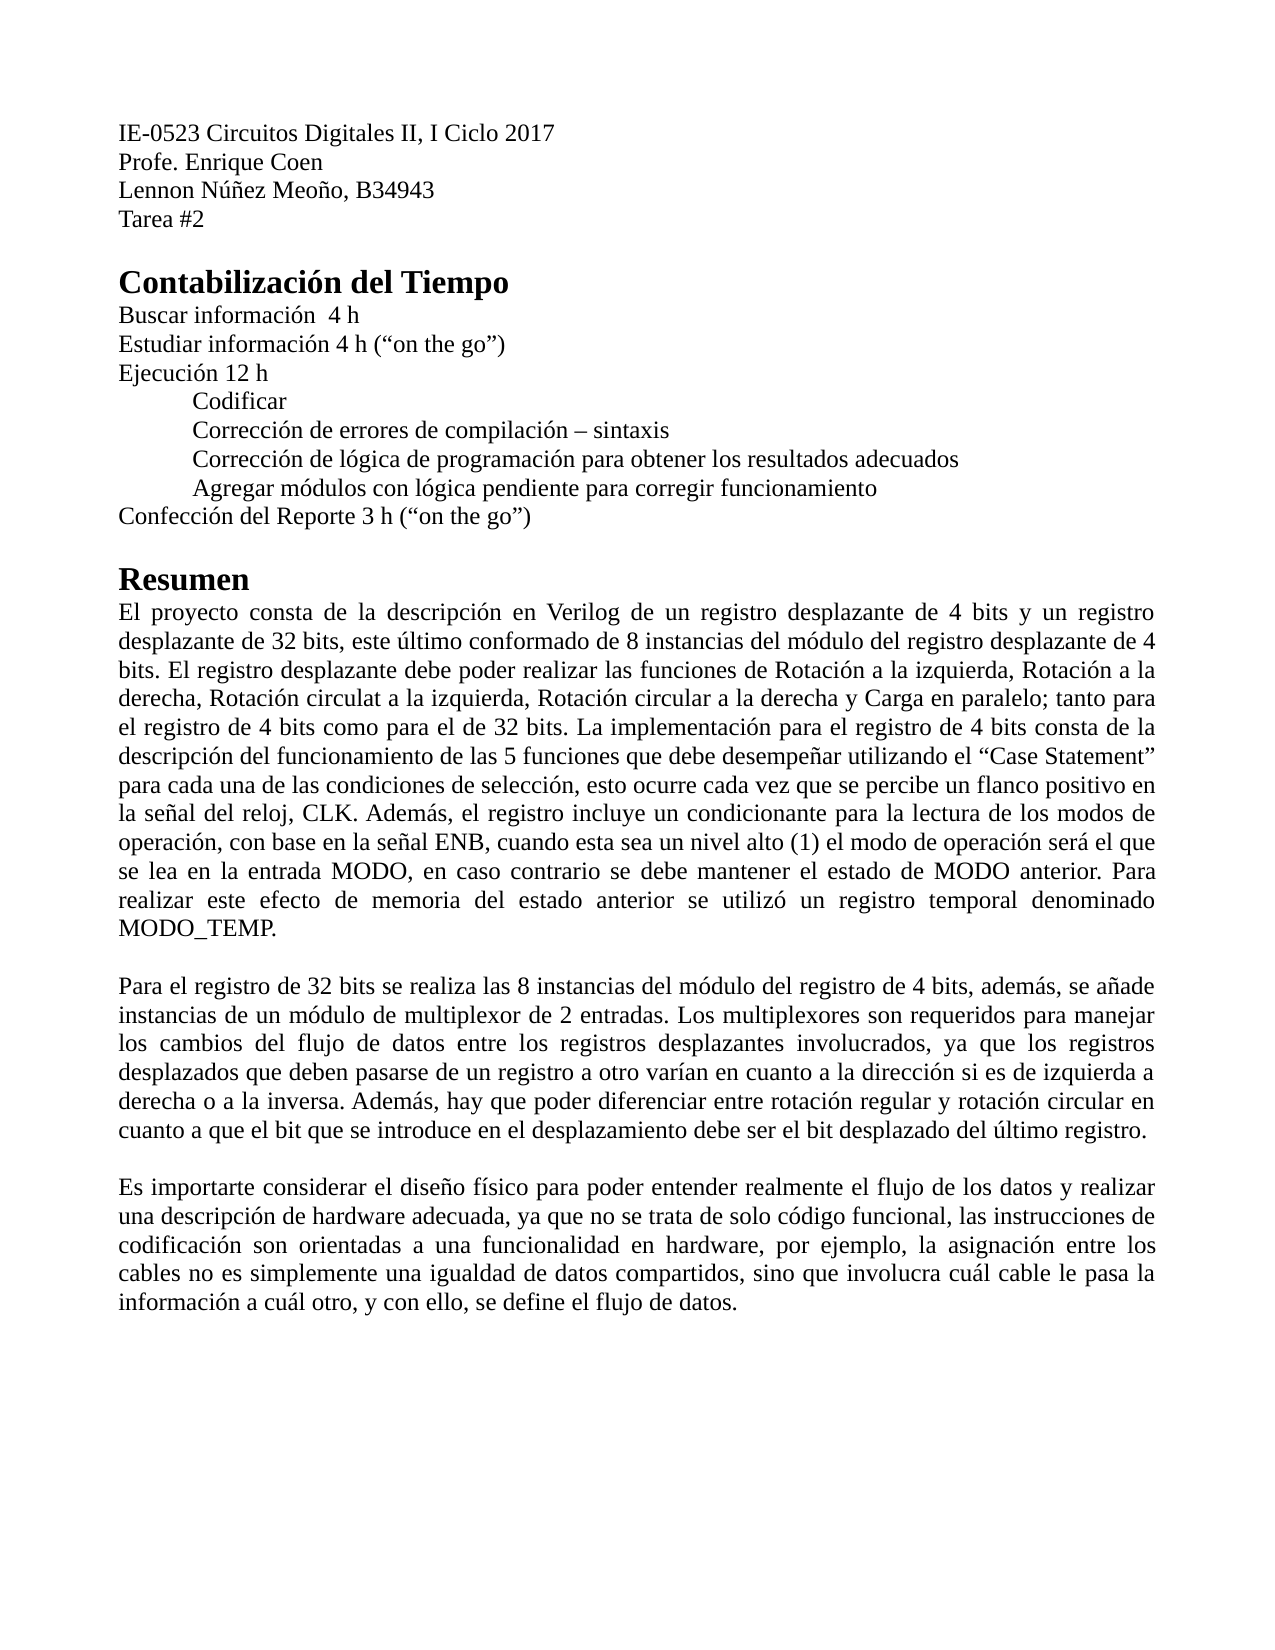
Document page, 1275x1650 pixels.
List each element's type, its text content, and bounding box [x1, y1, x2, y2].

text Resumen [118, 559, 1157, 597]
text Para el registro de 32 bits se realiza las 8 instancias del módulo del registro de 4 bits, además, se añade instancias de un módulo de multiplexor de 2 entradas. Los multiplexores son requeridos para manejar los cambios del flujo de datos entre los registros desplazantes involucrados, ya que los registros desplazados que deben pasarse de un registro a otro varían en cuanto a la dirección si es de izquierda a derecha o a la inversa. Además, hay que poder diferenciar entre rotación regular y rotación circular en cuanto a que el bit que se introduce en el desplazamiento debe ser el bit desplazado del último registro. [118, 971, 1157, 1143]
text Codificar [118, 386, 1157, 415]
text Estudiar información 4 h (“on the go”) [118, 329, 1157, 358]
text Corrección de lógica de programación para obtener los resultados adecuados [118, 444, 1157, 473]
text Buscar información 4 h [118, 300, 1157, 329]
text El proyecto consta de la descripción en Verilog de un registro desplazante de 4 bits y un registro desplazante de 32 bits, este último conformado de 8 instancias del módulo del registro desplazante de 4 bits. El registro desplazante debe poder realizar las funciones de Rotación a la izquierda, Rotación a la derecha, Rotación circulat a la izquierda, Rotación circular a la derecha y Carga en paralelo; tanto para el registro de 4 bits como para el de 32 bits. La implementación para el registro de 4 bits consta de la descripción del funcionamiento de las 5 funciones que debe desempeñar utilizando el “Case Statement” para cada una de las condiciones de selección, esto ocurre cada vez que se percibe un flanco positivo en la señal del reloj, CLK. Además, el registro incluye un condicionante para la lectura de los modos de operación, con base en la señal ENB, cuando esta sea un nivel alto (1) el modo de operación será el que se lea en la entrada MODO, en caso contrario se debe mantener el estado de MODO anterior. Para realizar este efecto de memoria del estado anterior se utilizó un registro temporal denominado MODO_TEMP. [118, 597, 1157, 942]
text Ejecución 12 h [118, 358, 1157, 386]
text Confección del Reporte 3 h (“on the go”) [118, 501, 1157, 530]
text Tarea #2 [118, 204, 1157, 233]
text IE-0523 Circuitos Digitales II, I Ciclo 2017 [118, 118, 1157, 147]
text Es importarte considerar el diseño físico para poder entender realmente el flujo de los datos y realizar una descripción de hardware adecuada, ya que no se trata de solo código funcional, las instrucciones de codificación son orientadas a una funcionalidad en hardware, por ejemplo, la asignación entre los cables no es simplemente una igualdad de datos compartidos, sino que involucra cuál cable le pasa la información a cuál otro, y con ello, se define el flujo de datos. [118, 1172, 1157, 1316]
text Profe. Enrique Coen [118, 147, 1157, 176]
text Contabilización del Tiempo [118, 262, 1157, 300]
text Agregar módulos con lógica pendiente para corregir funcionamiento [118, 473, 1157, 501]
text Lennon Núñez Meoño, B34943 [118, 176, 1157, 204]
text Corrección de errores de compilación – sintaxis [118, 415, 1157, 444]
